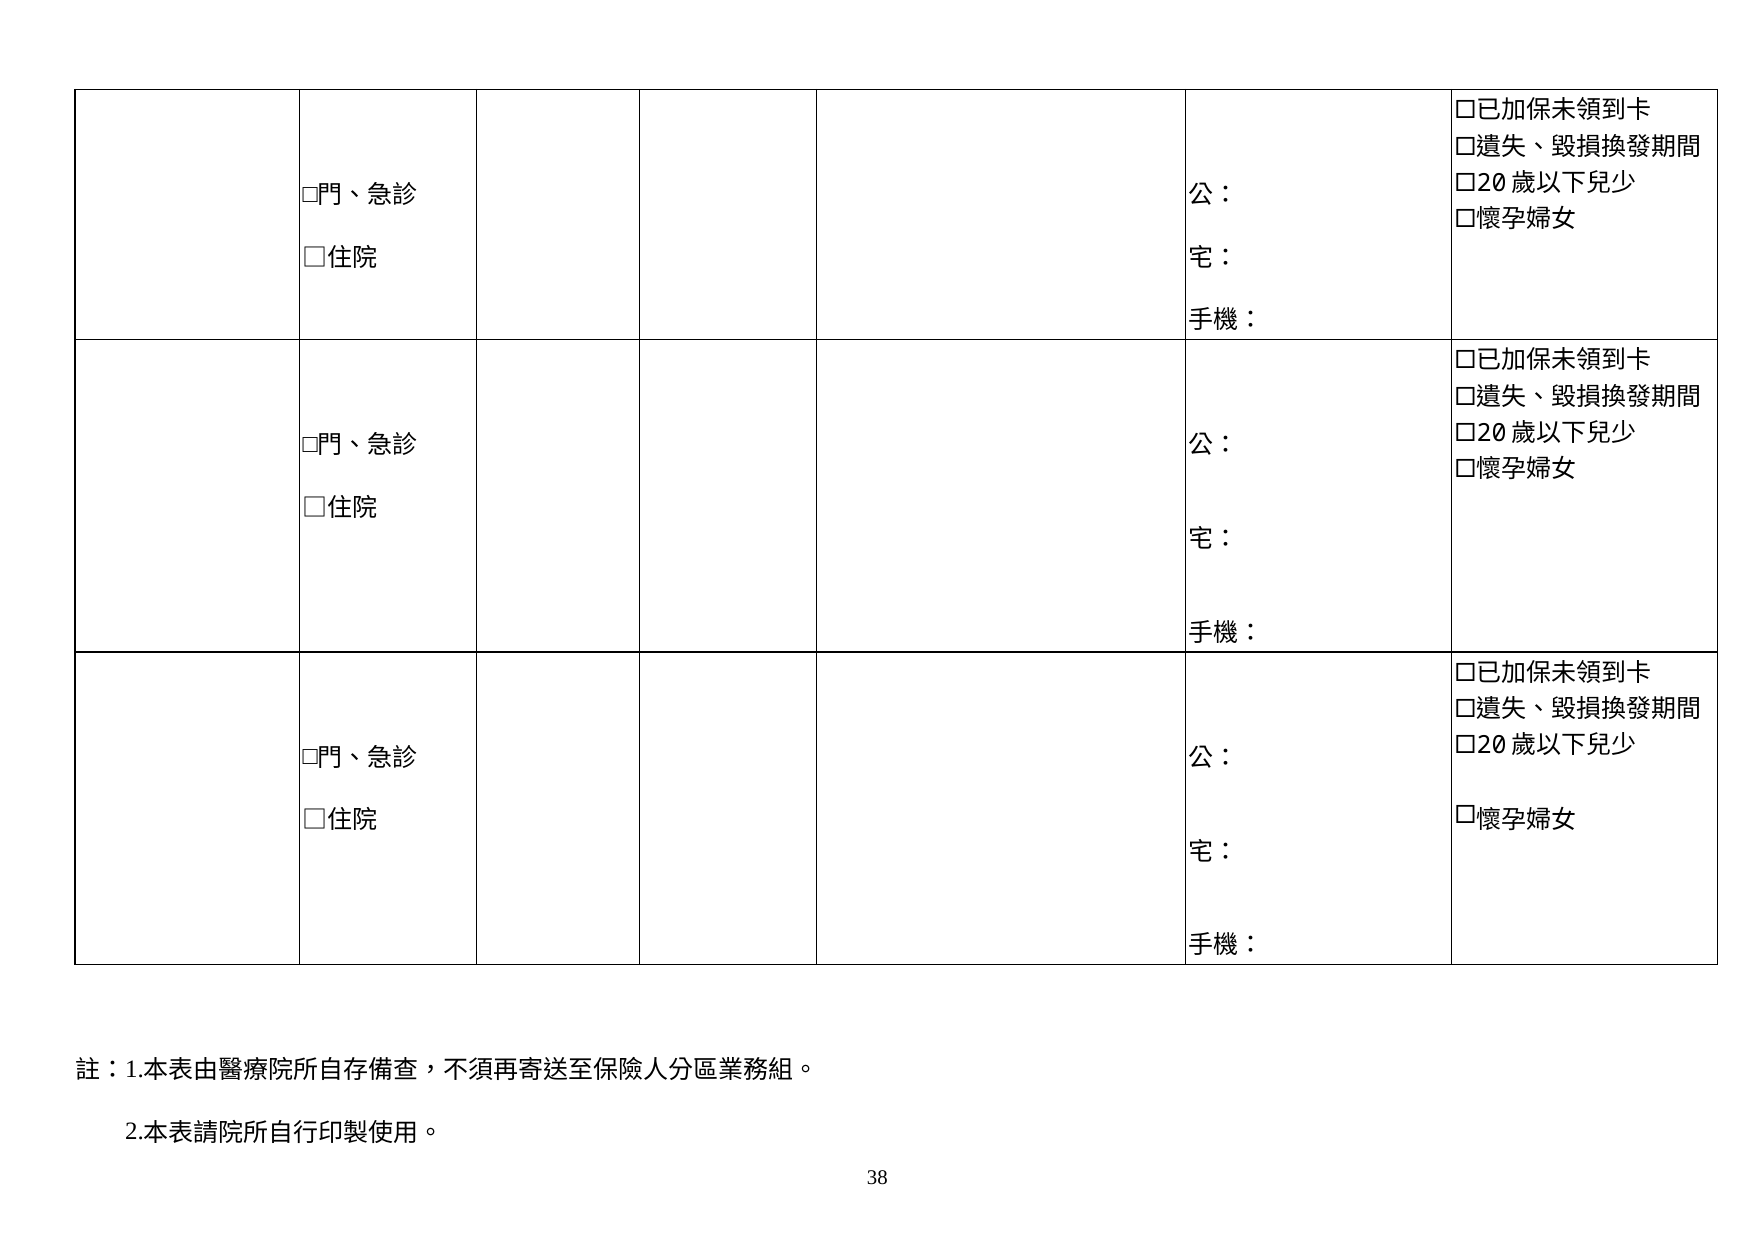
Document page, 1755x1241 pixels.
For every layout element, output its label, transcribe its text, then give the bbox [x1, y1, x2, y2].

table_cell □門、急診 □住院 [300, 340, 476, 651]
table_cell [817, 340, 1185, 651]
table_cell [477, 340, 639, 651]
table_cell [477, 90, 639, 339]
table_cell □門、急診 □住院 [300, 90, 476, 339]
table_cell 已加保未領到卡 遺失、毀損換發期間 20歲以下兒少 懷孕婦女 [1452, 340, 1717, 651]
text 2.本表請院所自行印製使用。 [125, 1089, 1679, 1151]
table_cell [640, 653, 816, 964]
table_cell □門、急診 □住院 [300, 653, 476, 964]
table_cell [640, 340, 816, 651]
table_cell [817, 653, 1185, 964]
text 註：1.本表由醫療院所自存備查，不須再寄送至保險人分區業務組。 [75, 1026, 1679, 1089]
table_cell 公： 宅： 手機： [1186, 90, 1451, 339]
table_cell 公： 宅： 手機： [1186, 340, 1451, 651]
table_cell [76, 90, 299, 339]
table_cell [817, 90, 1185, 339]
table_cell 已加保未領到卡 遺失、毀損換發期間 20歲以下兒少 懷孕婦女 [1452, 653, 1717, 964]
table_cell [477, 653, 639, 964]
table_cell 公： 宅： 手機： [1186, 653, 1451, 964]
table_cell 已加保未領到卡 遺失、毀損換發期間 20歲以下兒少 懷孕婦女 [1452, 90, 1717, 339]
table_cell [76, 340, 299, 651]
table_cell [640, 90, 816, 339]
table_cell [76, 653, 299, 964]
